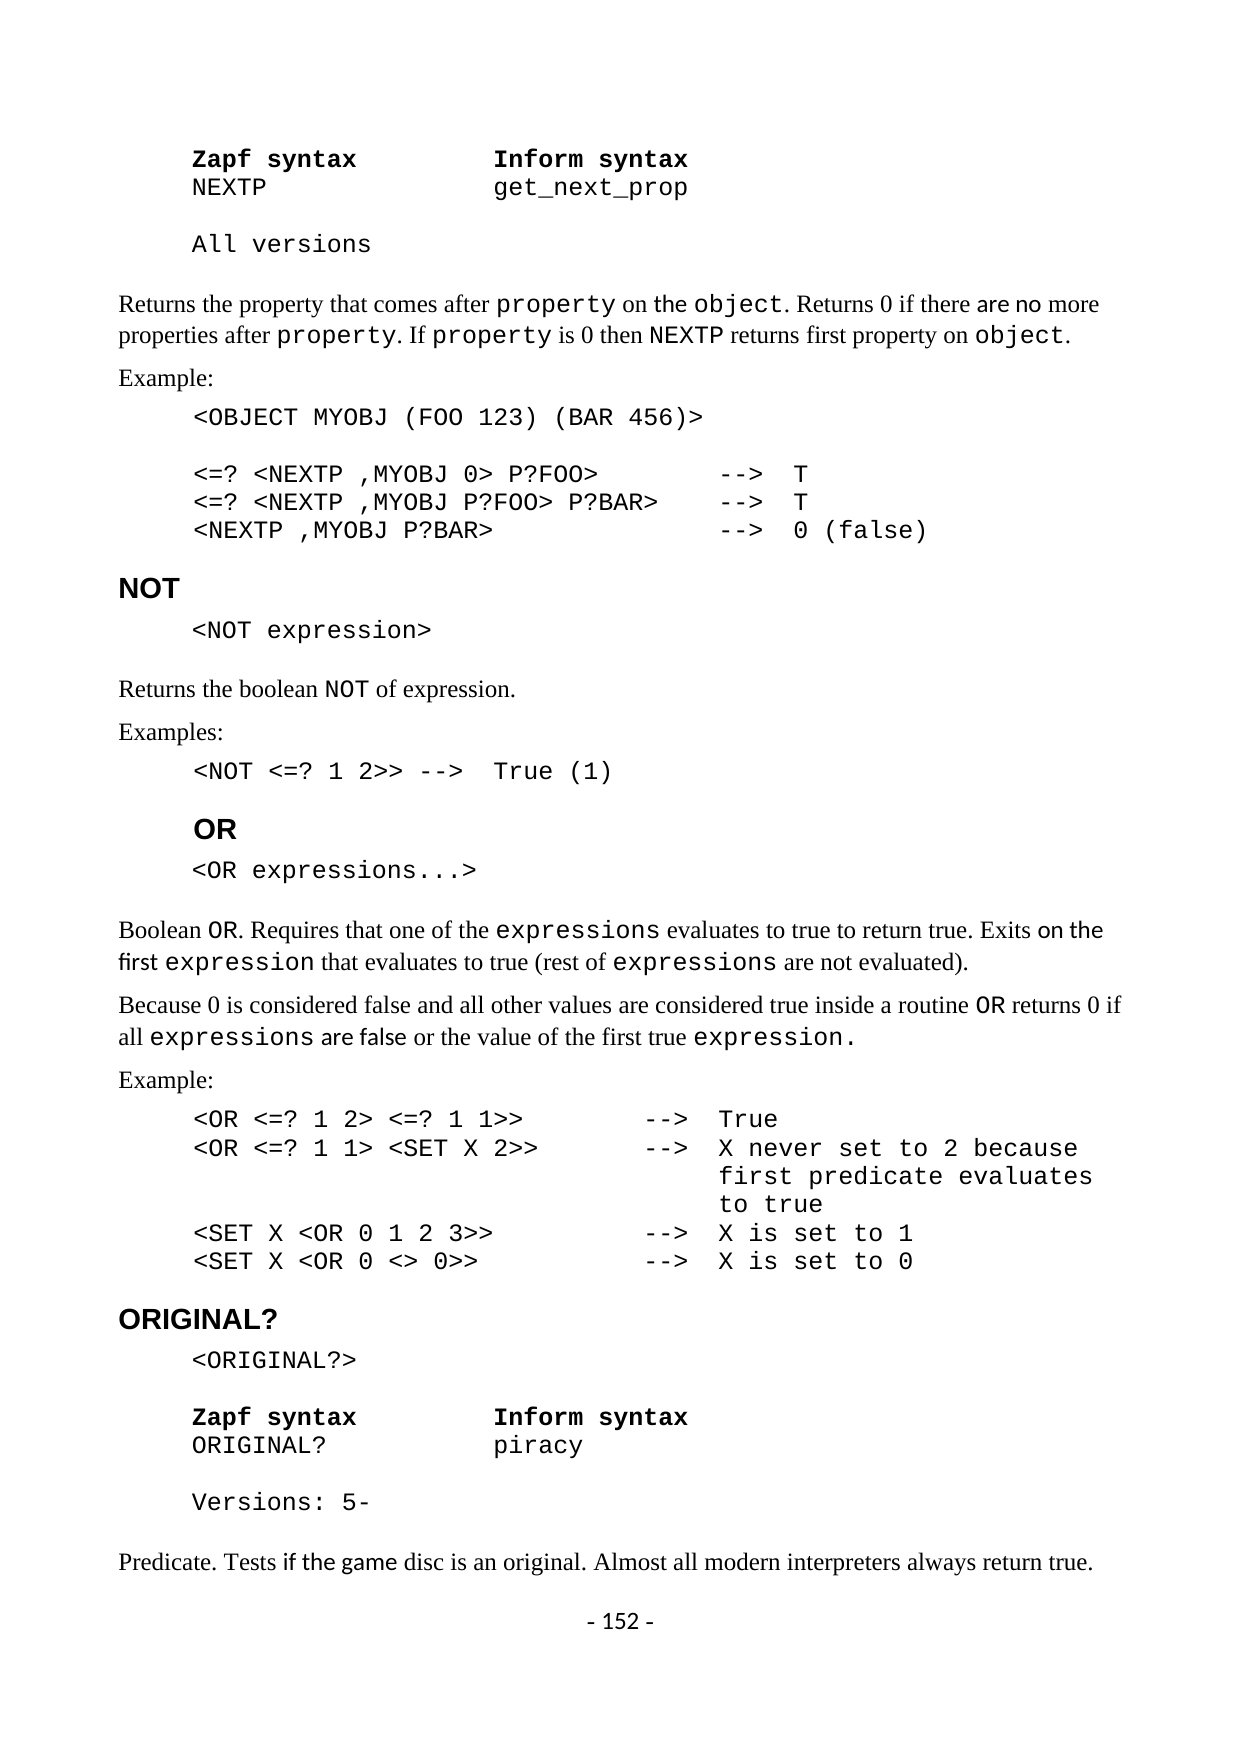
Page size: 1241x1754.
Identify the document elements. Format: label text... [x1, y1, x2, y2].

subtitle NOT [43, 571, 1122, 605]
text All versions [192, 231, 1122, 260]
text ORIGINAL? piracy [192, 1433, 1122, 1461]
text <NOT <=? 1 2>> --> True (1) [118, 758, 1122, 787]
text Zapf syntax Inform syntax [192, 1404, 1122, 1433]
text <OR <=? 1 2> <=? 1 1>> --> True <OR <=? 1 1> <SET X 2>> --> X never set to 2 because first predicate evaluates to true <SET X <OR 0 1 2 3>> --> X is set to 1 <SET X <OR 0 <> 0>> --> X is set to 0 [118, 1107, 1122, 1277]
text <OBJECT MYOBJ (FOO 123) (BAR 456)> <=? <NEXTP ,MYOBJ 0> P?FOO> --> T <=? <NEXTP ,MYOBJ P?FOO> P?BAR> --> T <NEXTP ,MYOBJ P?BAR> --> 0 (false) [118, 404, 1122, 546]
subtitle OR [118, 812, 1122, 845]
text <ORIGINAL?> [192, 1348, 1122, 1376]
text Boolean OR. Requires that one of the expressions evaluates to true to return true. Exits on the first expression that evaluates to true (rest of expressions are not evaluated). [118, 914, 1122, 978]
text Versions: 5- [192, 1489, 1122, 1518]
text <OR expressions...> [192, 858, 1122, 886]
text Examples: [118, 717, 1122, 746]
text NEXTP get_next_prop [192, 175, 1122, 203]
text Returns the boolean NOT of expression. [118, 674, 1122, 705]
text Because 0 is considered false and all other values are considered true inside a routine OR returns 0 if all expressions are false or the value of the first true expression. [118, 991, 1122, 1053]
text Returns the property that comes after property on the object. Returns 0 if there are no more properties after property. If property is 0 then NEXTP returns first property on object. [118, 288, 1122, 351]
text Example: [118, 1066, 1122, 1094]
subtitle ORIGINAL? [43, 1302, 1122, 1335]
text <NOT expression> [192, 617, 1122, 646]
text Predicate. Tests if the game disc is an original. Almost all modern interpreters always return true. [118, 1546, 1122, 1577]
text Zapf syntax Inform syntax [192, 146, 1122, 175]
text Example: [118, 363, 1122, 392]
